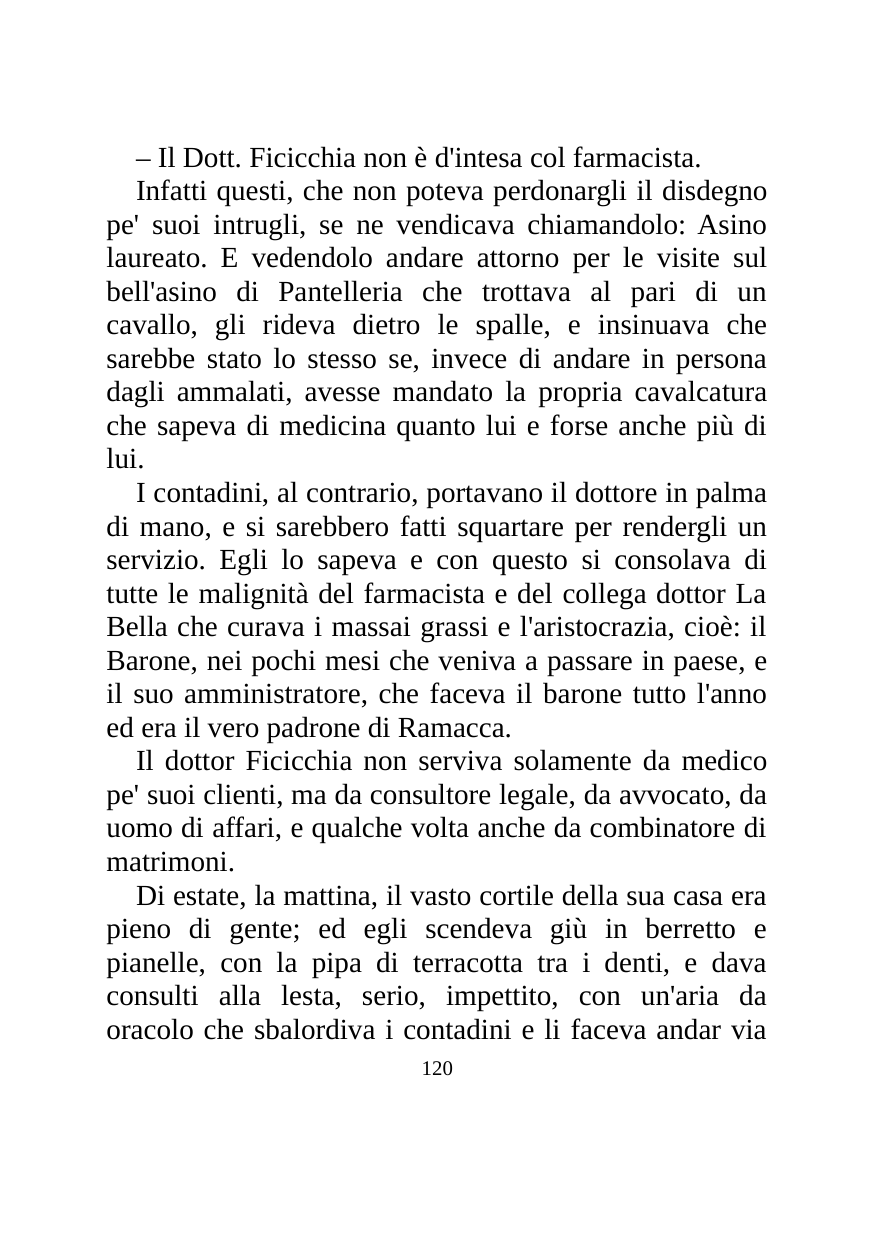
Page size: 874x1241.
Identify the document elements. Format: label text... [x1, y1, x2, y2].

text – Il Dott. Ficicchia non è d'intesa col farmacista. [106, 140, 768, 173]
text Infatti questi, che non poteva perdonargli il disdegno pe' suoi intrugli, se ne vendicava chiamandolo: Asino laureato. E vedendolo andare attorno per le visite sul bell'asino di Pantelleria che trottava al pari di un cavallo, gli rideva dietro le spalle, e insinuava che sarebbe stato lo stesso se, invece di andare in persona dagli ammalati, avesse mandato la propria cavalcatura che sapeva di medicina quanto lui e forse anche più di lui. [106, 173, 768, 475]
text I contadini, al contrario, portavano il dottore in palma di mano, e si sarebbero fatti squartare per rendergli un servizio. Egli lo sapeva e con questo si consolava di tutte le malignità del farmacista e del collega dottor La Bella che curava i massai grassi e l'aristocrazia, cioè: il Barone, nei pochi mesi che veniva a passare in paese, e il suo amministratore, che faceva il barone tutto l'anno ed era il vero padrone di Ramacca. [106, 475, 768, 743]
text Di estate, la mattina, il vasto cortile della sua casa era pieno di gente; ed egli scendeva giù in berretto e pianelle, con la pipa di terracotta tra i denti, e dava consulti alla lesta, serio, impettito, con un'aria da oracolo che sbalordiva i contadini e li faceva andar via [106, 878, 768, 1045]
text Il dottor Ficicchia non serviva solamente da medico pe' suoi clienti, ma da consultore legale, da avvocato, da uomo di affari, e qualche volta anche da combinatore di matrimoni. [106, 743, 768, 878]
